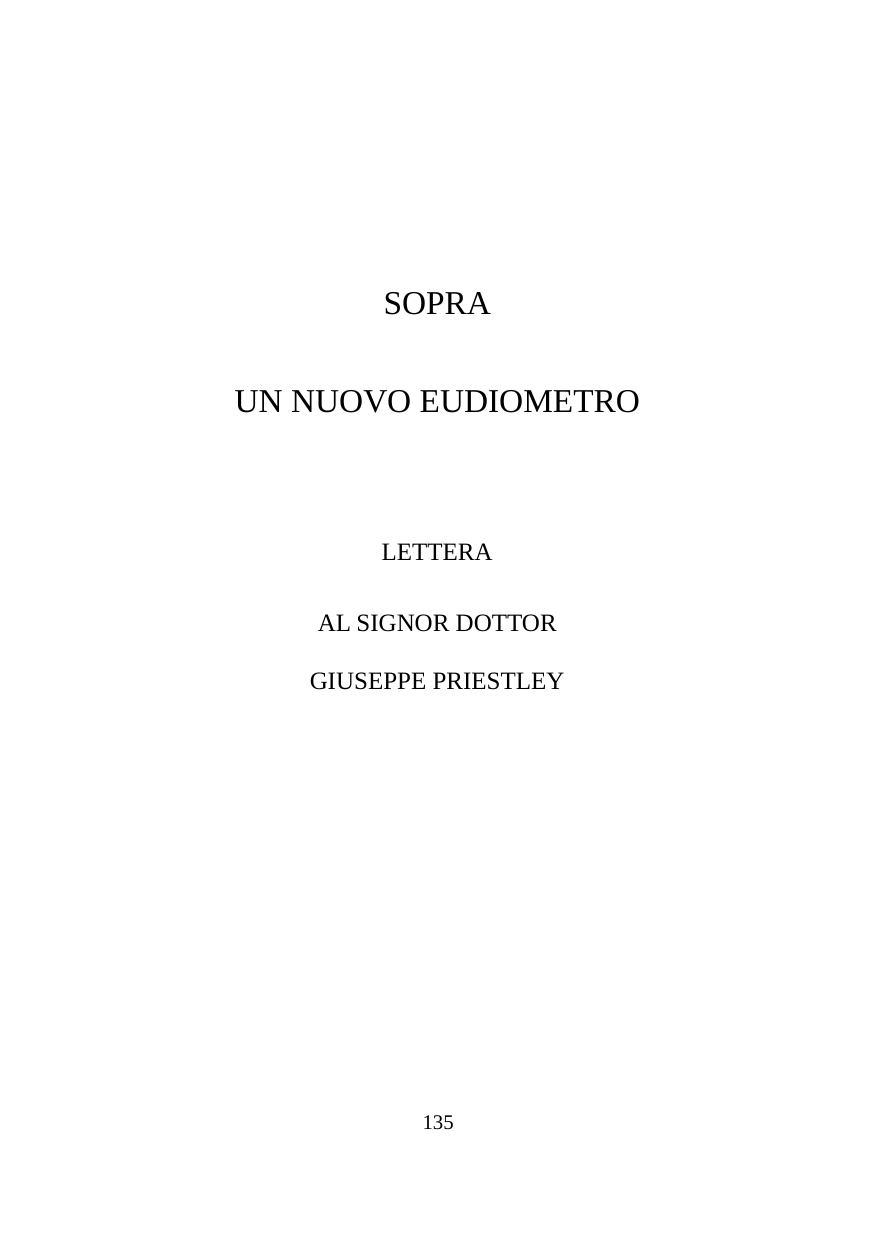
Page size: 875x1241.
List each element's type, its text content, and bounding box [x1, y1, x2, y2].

subtitle SOPRA [106, 283, 768, 322]
subtitle UN NUOVO EUDIOMETRO [106, 381, 768, 419]
text GIUSEPPE PRIESTLEY [106, 666, 768, 695]
text LETTERA [106, 537, 768, 566]
text AL SIGNOR DOTTOR [106, 608, 768, 637]
